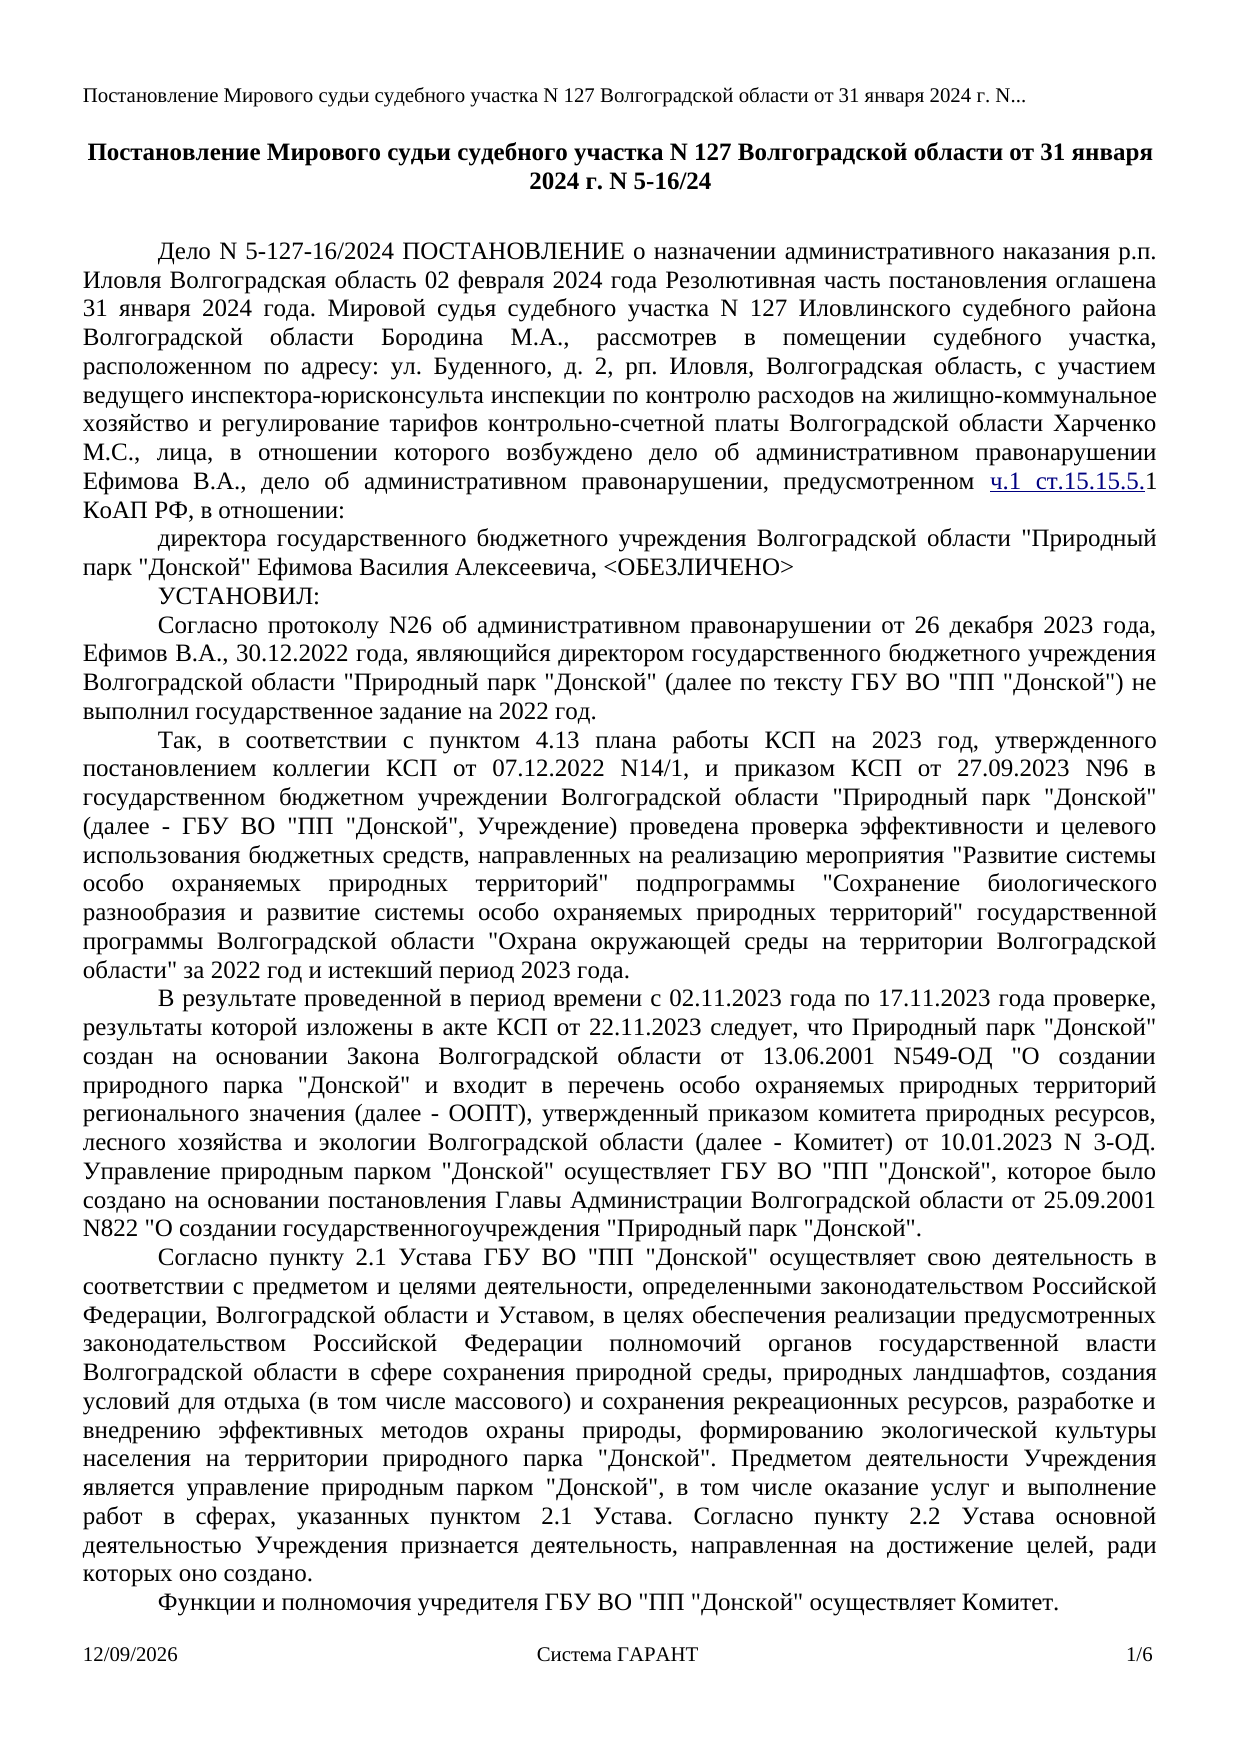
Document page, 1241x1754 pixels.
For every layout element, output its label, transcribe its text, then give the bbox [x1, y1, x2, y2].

text директора государственного бюджетного учреждения Волгоградской области "Природный парк "Донской" Ефимова Василия Алексеевича, <ОБЕЗЛИЧЕНО> [83, 523, 1157, 581]
text В результате проведенной в период времени с 02.11.2023 года по 17.11.2023 года проверке, результаты которой изложены в акте КСП от 22.11.2023 следует, что Природный парк "Донской" создан на основании Закона Волгоградской области от 13.06.2001 N549-ОД "О создании природного парка "Донской" и входит в перечень особо охраняемых природных территорий регионального значения (далее - ООПТ), утвержденный приказом комитета природных ресурсов, лесного хозяйства и экологии Волгоградской области (далее - Комитет) от 10.01.2023 N 3-ОД. Управление природным парком "Донской" осуществляет ГБУ ВО "ПП "Донской", которое было создано на основании постановления Главы Администрации Волгоградской области от 25.09.2001 N822 "О создании государственногоучреждения "Природный парк "Донской". [83, 983, 1157, 1242]
text Согласно протоколу N26 об административном правонарушении от 26 декабря 2023 года, Ефимов В.А., 30.12.2022 года, являющийся директором государственного бюджетного учреждения Волгоградской области "Природный парк "Донской" (далее по тексту ГБУ ВО "ПП "Донской") не выполнил государственное задание на 2022 год. [83, 610, 1157, 725]
text Функции и полномочия учредителя ГБУ ВО "ПП "Донской" осуществляет Комитет. [83, 1587, 1157, 1616]
text УСТАНОВИЛ: [83, 581, 1157, 610]
text Дело N 5-127-16/2024 ПОСТАНОВЛЕНИЕ о назначении административного наказания р.п. Иловля Волгоградская область 02 февраля 2024 года Резолютивная часть постановления оглашена 31 января 2024 года. Мировой судья судебного участка N 127 Иловлинского судебного района Волгоградской области Бородина М.А., рассмотрев в помещении судебного участка, расположенном по адресу: ул. Буденного, д. 2, рп. Иловля, Волгоградская область, с участием ведущего инспектора-юрисконсульта инспекции по контролю расходов на жилищно-коммунальное хозяйство и регулирование тарифов контрольно-счетной платы Волгоградской области Харченко М.С., лица, в отношении которого возбуждено дело об административном правонарушении Ефимова В.А., дело об административном правонарушении, предусмотренном ч.1 ст.15.15.5.1 КоАП РФ, в отношении: [83, 236, 1157, 523]
subtitle Постановление Мирового судьи судебного участка N 127 Волгоградской области от 31 января 2024 г. N 5-16/24 [83, 137, 1157, 195]
text Согласно пункту 2.1 Устава ГБУ ВО "ПП "Донской" осуществляет свою деятельность в соответствии с предметом и целями деятельности, определенными законодательством Российской Федерации, Волгоградской области и Уставом, в целях обеспечения реализации предусмотренных законодательством Российской Федерации полномочий органов государственной власти Волгоградской области в сфере сохранения природной среды, природных ландшафтов, создания условий для отдыха (в том числе массового) и сохранения рекреационных ресурсов, разработке и внедрению эффективных методов охраны природы, формированию экологической культуры населения на территории природного парка "Донской". Предметом деятельности Учреждения является управление природным парком "Донской", в том числе оказание услуг и выполнение работ в сферах, указанных пунктом 2.1 Устава. Согласно пункту 2.2 Устава основной деятельностью Учреждения признается деятельность, направленная на достижение целей, ради которых оно создано. [83, 1242, 1157, 1587]
text Так, в соответствии с пунктом 4.13 плана работы КСП на 2023 год, утвержденного постановлением коллегии КСП от 07.12.2022 N14/1, и приказом КСП от 27.09.2023 N96 в государственном бюджетном учреждении Волгоградской области "Природный парк "Донской" (далее - ГБУ ВО "ПП "Донской", Учреждение) проведена проверка эффективности и целевого использования бюджетных средств, направленных на реализацию мероприятия "Развитие системы особо охраняемых природных территорий" подпрограммы "Сохранение биологического разнообразия и развитие системы особо охраняемых природных территорий" государственной программы Волгоградской области "Охрана окружающей среды на территории Волгоградской области" за 2022 год и истекший период 2023 года. [83, 725, 1157, 983]
